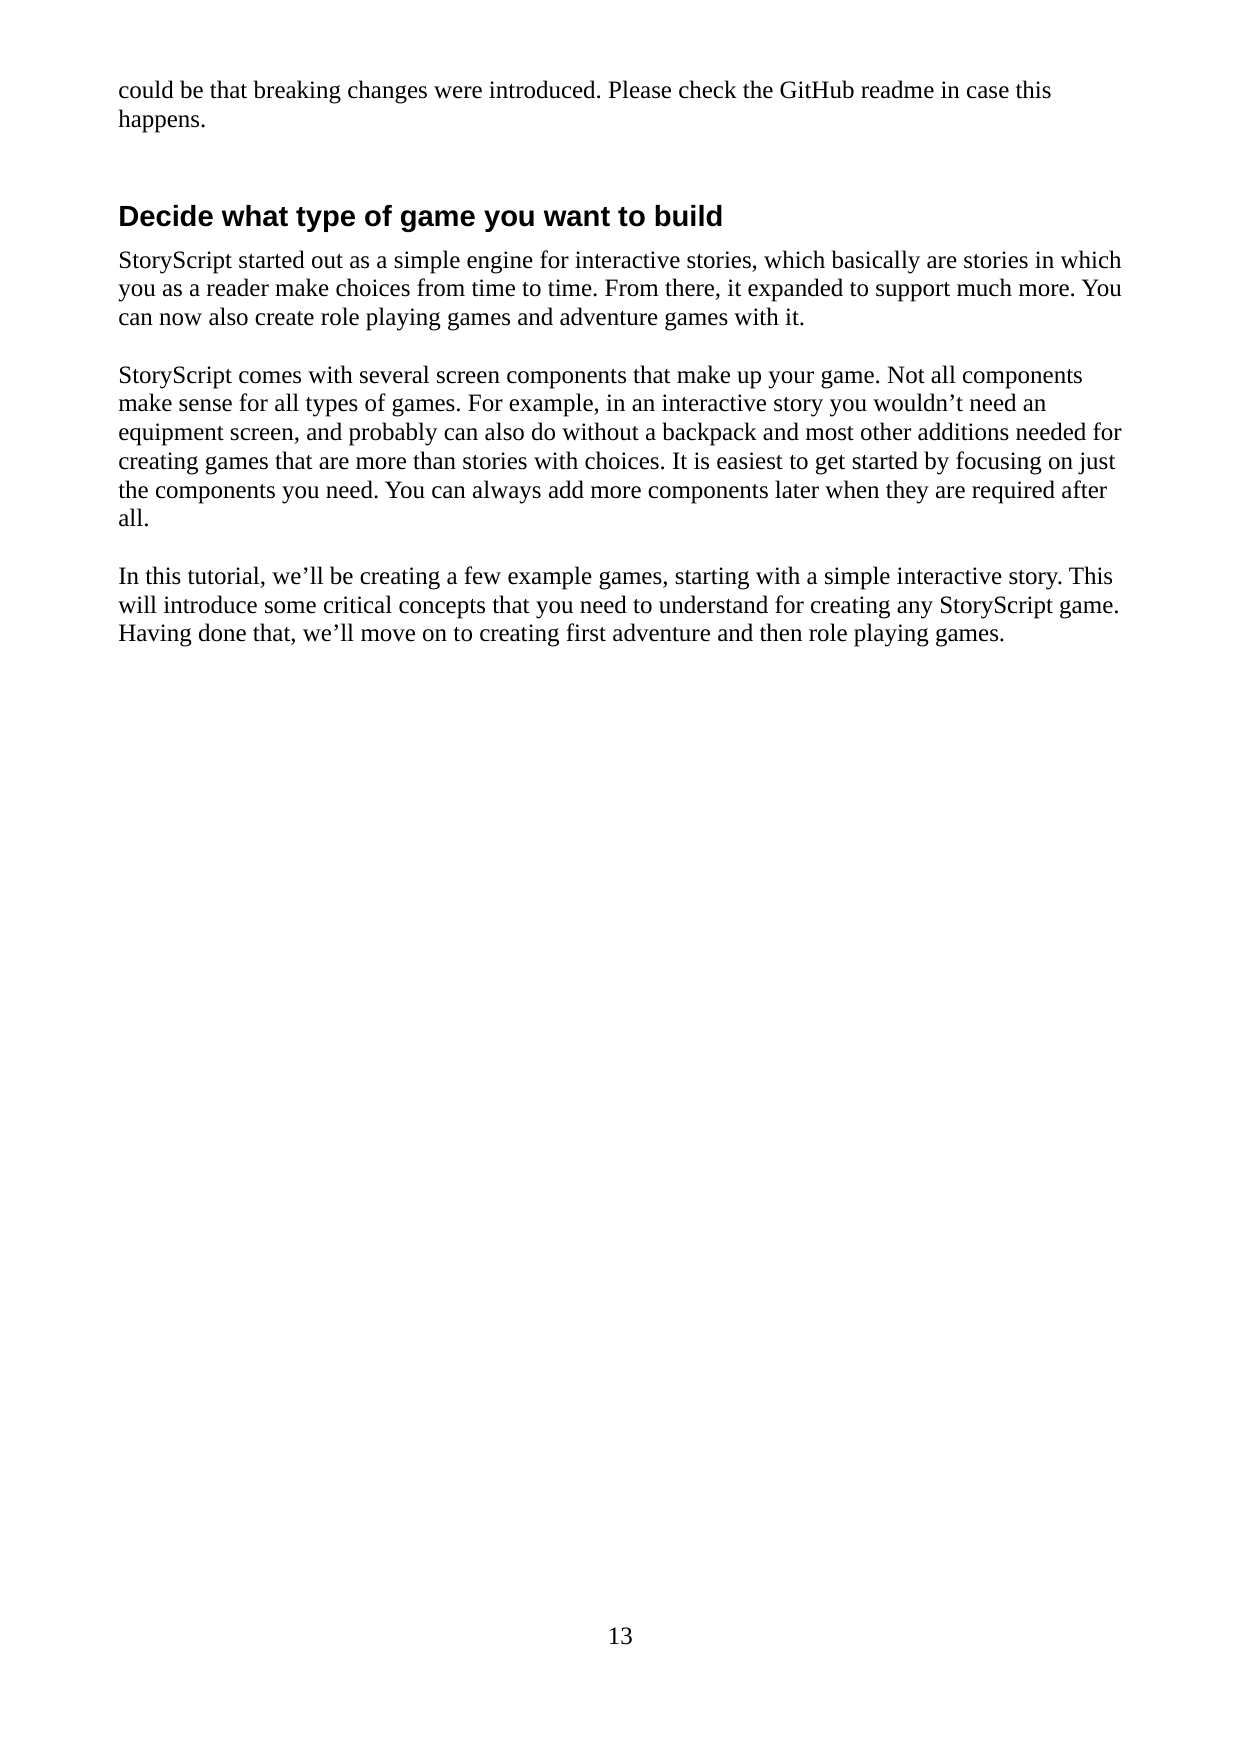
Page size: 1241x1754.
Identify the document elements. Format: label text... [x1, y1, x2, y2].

text StoryScript comes with several screen components that make up your game. Not all components make sense for all types of games. For example, in an interactive story you wouldn’t need an equipment screen, and probably can also do without a backpack and most other additions needed for creating games that are more than stories with choices. It is easiest to get started by focusing on just the components you need. You can always add more components later when they are required after all. [118, 360, 1122, 532]
text StoryScript started out as a simple engine for interactive stories, which basically are stories in which you as a reader make choices from time to time. From there, it expanded to support much more. You can now also create role playing games and adventure games with it. [118, 245, 1122, 331]
subtitle Decide what type of game you want to build [118, 199, 1122, 232]
text could be that breaking changes were introduced. Please check the GitHub readme in case this happens. [118, 75, 1122, 132]
text In this tutorial, we’ll be creating a few example games, starting with a simple interactive story. This will introduce some critical concepts that you need to understand for creating any StoryScript game. Having done that, we’ll move on to creating first adventure and then role playing games. [118, 561, 1122, 647]
